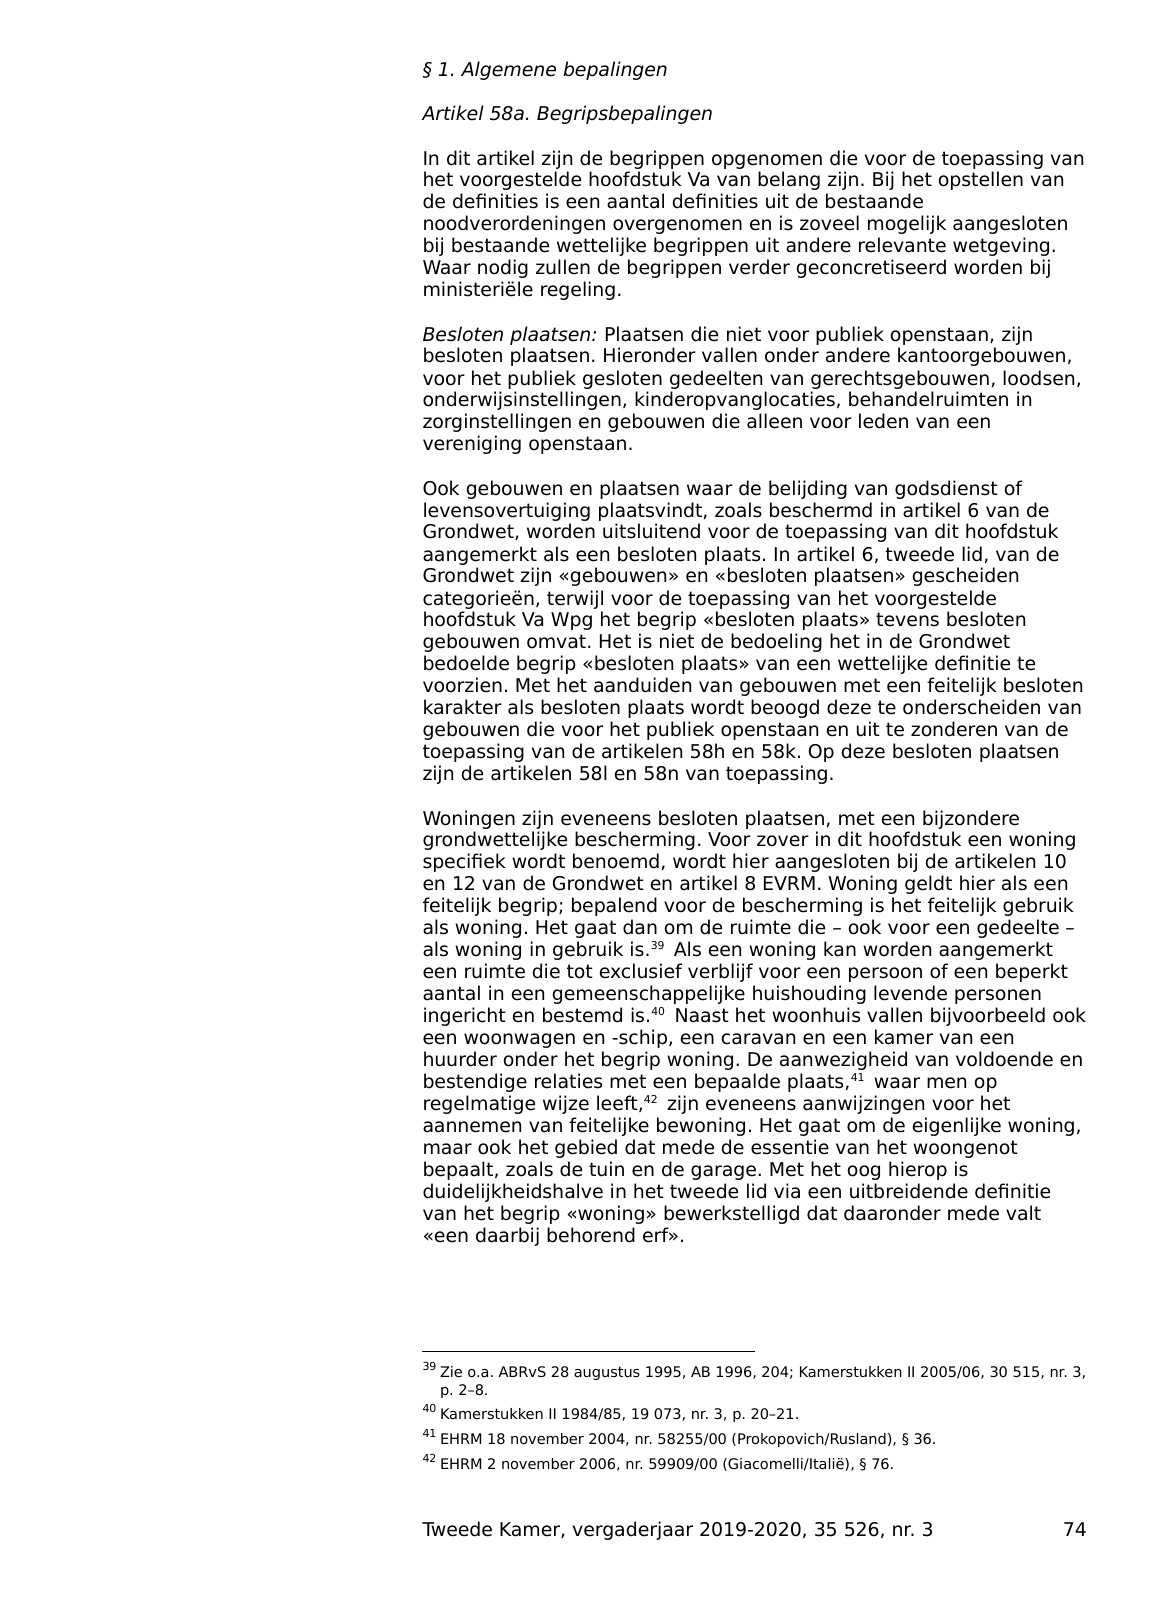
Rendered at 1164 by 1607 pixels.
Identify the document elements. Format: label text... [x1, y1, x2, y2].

text EHRM 2 november 2006, nr. 59909/00 (Giacomelli/Italië), § 76. [422, 1452, 1087, 1474]
text Woningen zijn eveneens besloten plaatsen, met een bijzondere grondwettelijke bescherming. Voor zover in dit hoofdstuk een woning specifiek wordt benoemd, wordt hier aangesloten bij de artikelen 10 en 12 van de Grondwet en artikel 8 EVRM. Woning geldt hier als een feitelijk begrip; bepalend voor de bescherming is het feitelijk gebruik als woning. Het gaat dan om de ruimte die – ook voor een gedeelte – als woning in gebruik is. Als een woning kan worden aangemerkt een ruimte die tot exclusief verblijf voor een persoon of een beperkt aantal in een gemeenschappelijke huishouding levende personen ingericht en bestemd is. Naast het woonhuis vallen bijvoorbeeld ook een woonwagen en -schip, een caravan en een kamer van een huurder onder het begrip woning. De aanwezigheid van voldoende en bestendige relaties met een bepaalde plaats, waar men op regelmatige wijze leeft, zijn eveneens aanwijzingen voor het aannemen van feitelijke bewoning. Het gaat om de eigenlijke woning, maar ook het gebied dat mede de essentie van het woongenot bepaalt, zoals de tuin en de garage. Met het oog hierop is duidelijkheidshalve in het tweede lid via een uitbreidende definitie van het begrip «woning» bewerkstelligd dat daaronder mede valt «een daarbij behorend erf». [422, 807, 1087, 1247]
text In dit artikel zijn de begrippen opgenomen die voor de toepassing van het voorgestelde hoofdstuk Va van belang zijn. Bij het opstellen van de definities is een aantal definities uit de bestaande noodverordeningen overgenomen en is zoveel mogelijk aangesloten bij bestaande wettelijke begrippen uit andere relevante wetgeving. Waar nodig zullen de begrippen verder geconcretiseerd worden bij ministeriële regeling. [422, 147, 1087, 301]
text EHRM 18 november 2004, nr. 58255/00 (Prokopovich/Rusland), § 36. [422, 1427, 1087, 1449]
text Besloten plaatsen: Plaatsen die niet voor publiek openstaan, zijn besloten plaatsen. Hieronder vallen onder andere kantoorgebouwen, voor het publiek gesloten gedeelten van gerechtsgebouwen, loodsen, onderwijsinstellingen, kinderopvanglocaties, behandelruimten in zorginstellingen en gebouwen die alleen voor leden van een vereniging openstaan. [422, 323, 1087, 455]
subtitle Artikel 58a. Begripsbepalingen [422, 103, 1087, 125]
text Kamerstukken II 1984/85, 19 073, nr. 3, p. 20–21. [422, 1402, 1087, 1424]
subtitle § 1. Algemene bepalingen [422, 59, 1087, 81]
text Zie o.a. ABRvS 28 augustus 1995, AB 1996, 204; Kamerstukken II 2005/06, 30 515, nr. 3, p. 2–8. [422, 1360, 1087, 1399]
text Ook gebouwen en plaatsen waar de belijding van godsdienst of levensovertuiging plaatsvindt, zoals beschermd in artikel 6 van de Grondwet, worden uitsluitend voor de toepassing van dit hoofdstuk aangemerkt als een besloten plaats. In artikel 6, tweede lid, van de Grondwet zijn «gebouwen» en «besloten plaatsen» gescheiden categorieën, terwijl voor de toepassing van het voorgestelde hoofdstuk Va Wpg het begrip «besloten plaats» tevens besloten gebouwen omvat. Het is niet de bedoeling het in de Grondwet bedoelde begrip «besloten plaats» van een wettelijke definitie te voorzien. Met het aanduiden van gebouwen met een feitelijk besloten karakter als besloten plaats wordt beoogd deze te onderscheiden van gebouwen die voor het publiek openstaan en uit te zonderen van de toepassing van de artikelen 58h en 58k. Op deze besloten plaatsen zijn de artikelen 58l en 58n van toepassing. [422, 477, 1087, 785]
